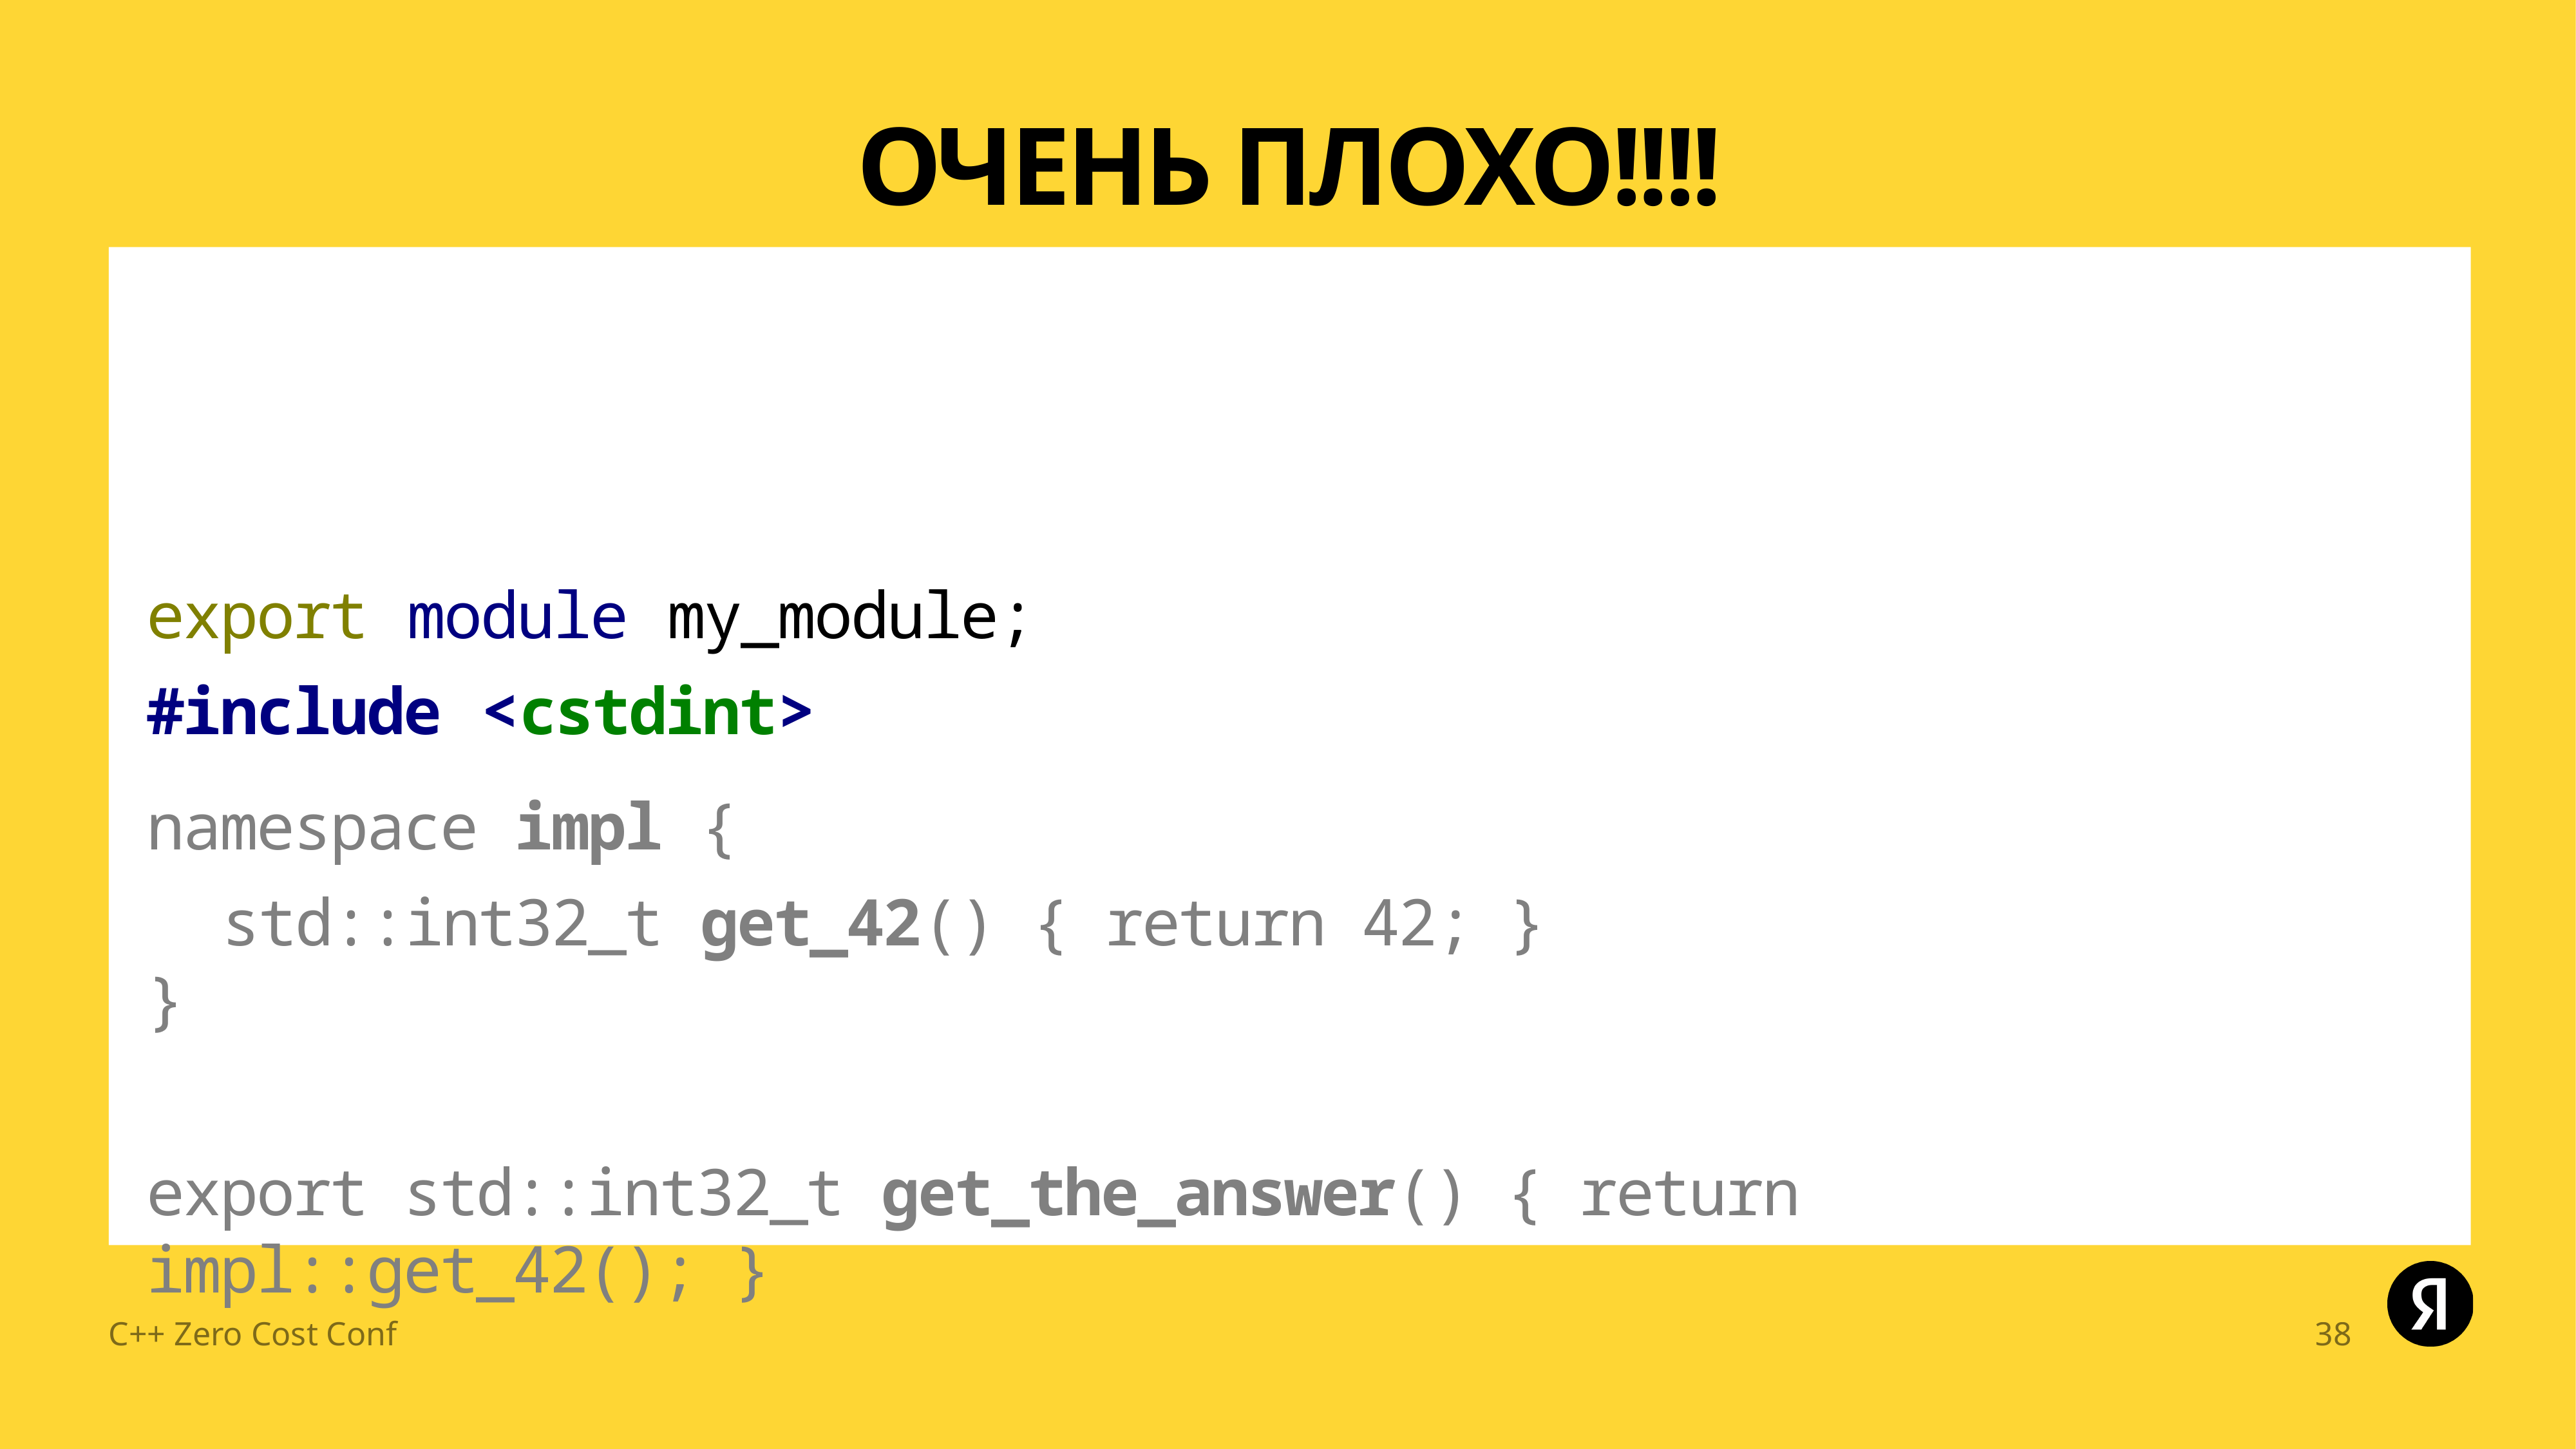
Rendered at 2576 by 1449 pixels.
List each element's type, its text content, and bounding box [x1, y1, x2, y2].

list export module my_module; #include <cstdint> namespace impl { std::int32_t get_42() { return 42; } } export std::int32_t get_the_answer() { return impl::get_42(); } [108, 247, 2471, 1245]
picture [2387, 1261, 2474, 1347]
title ОЧЕНЬ ПЛОХО!!!! [106, 101, 2473, 228]
